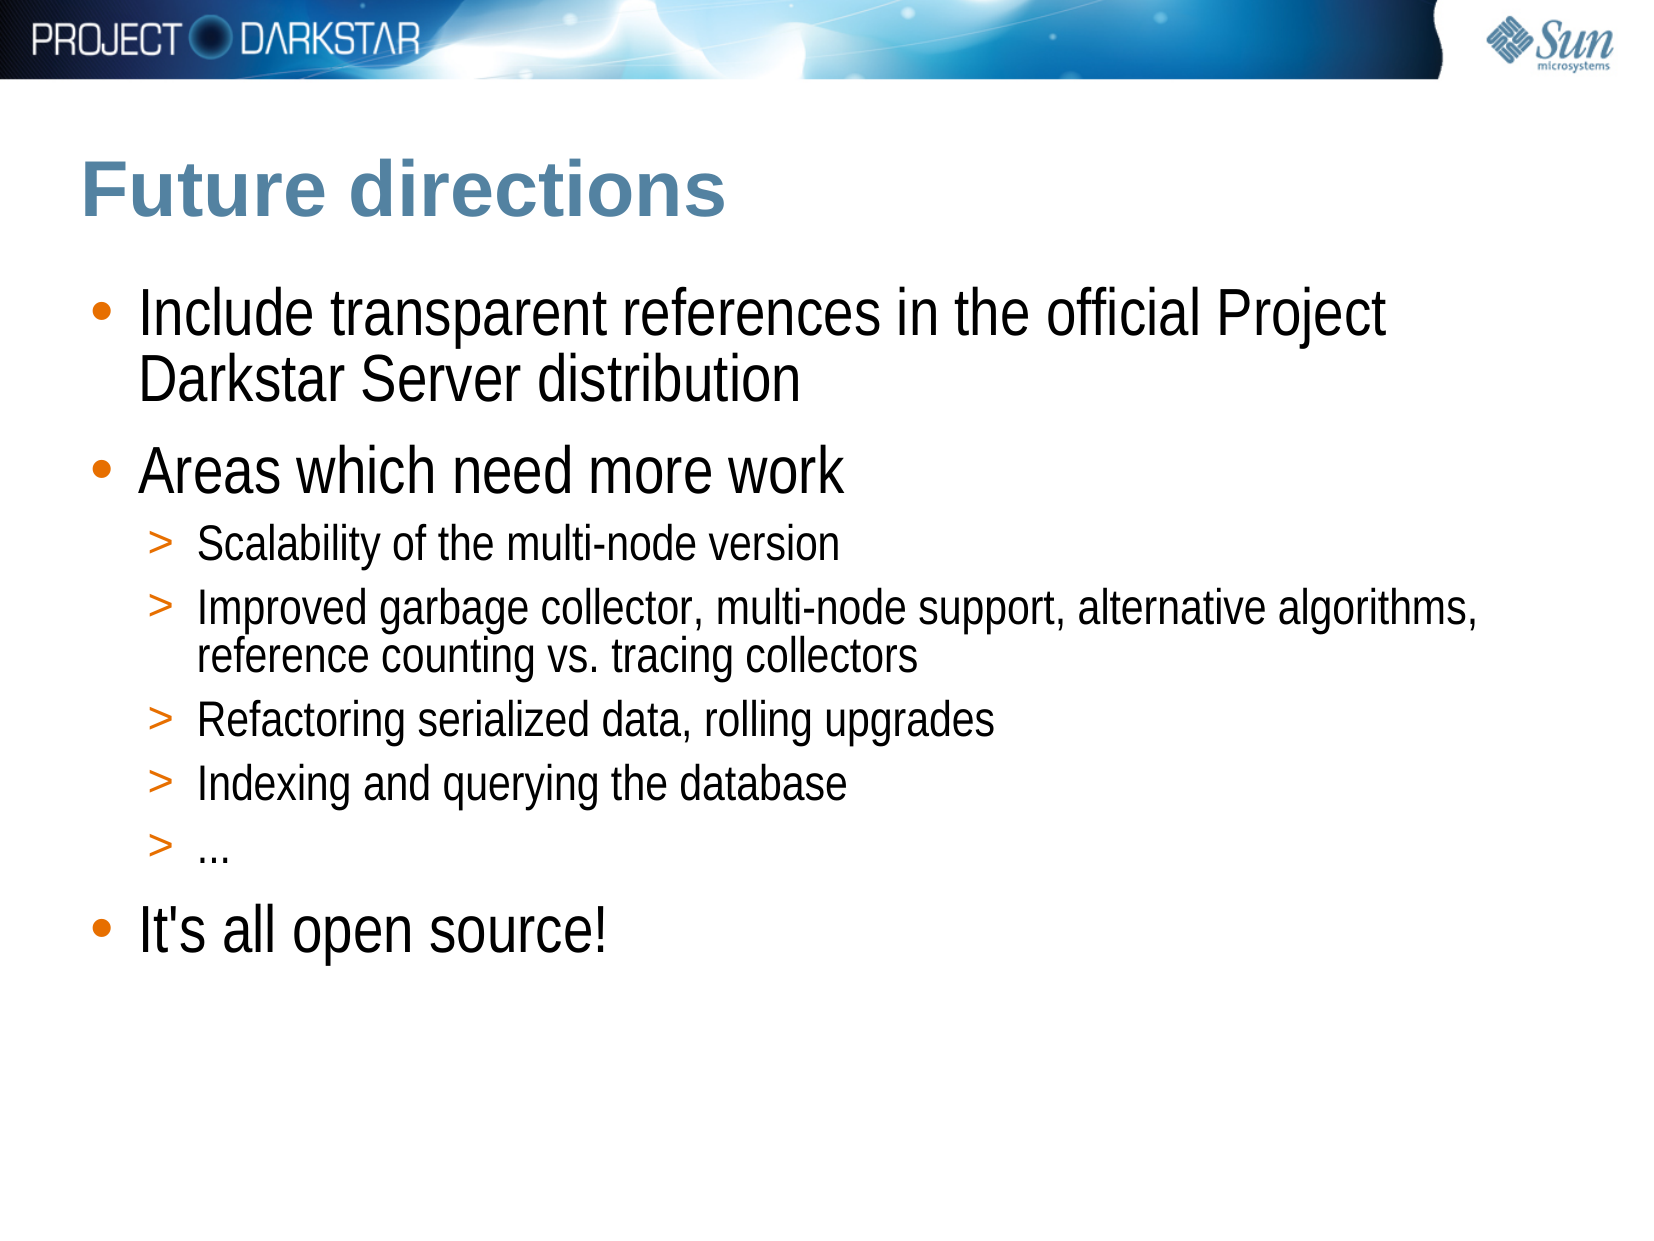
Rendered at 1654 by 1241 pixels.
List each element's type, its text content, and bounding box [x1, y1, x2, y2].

list Include transparent references in the official Project Darkstar Server distribution Areas which need more work Scalability of the multi-node version Improved garbage collector, multi-node support, alternative algorithms, reference counting vs. tracing collectors Refactoring serialized data, rolling upgrades Indexing and querying the database ... It's all open source! [71, 283, 1545, 1121]
title Future directions [80, 135, 1582, 251]
picture [0, 0, 1654, 83]
